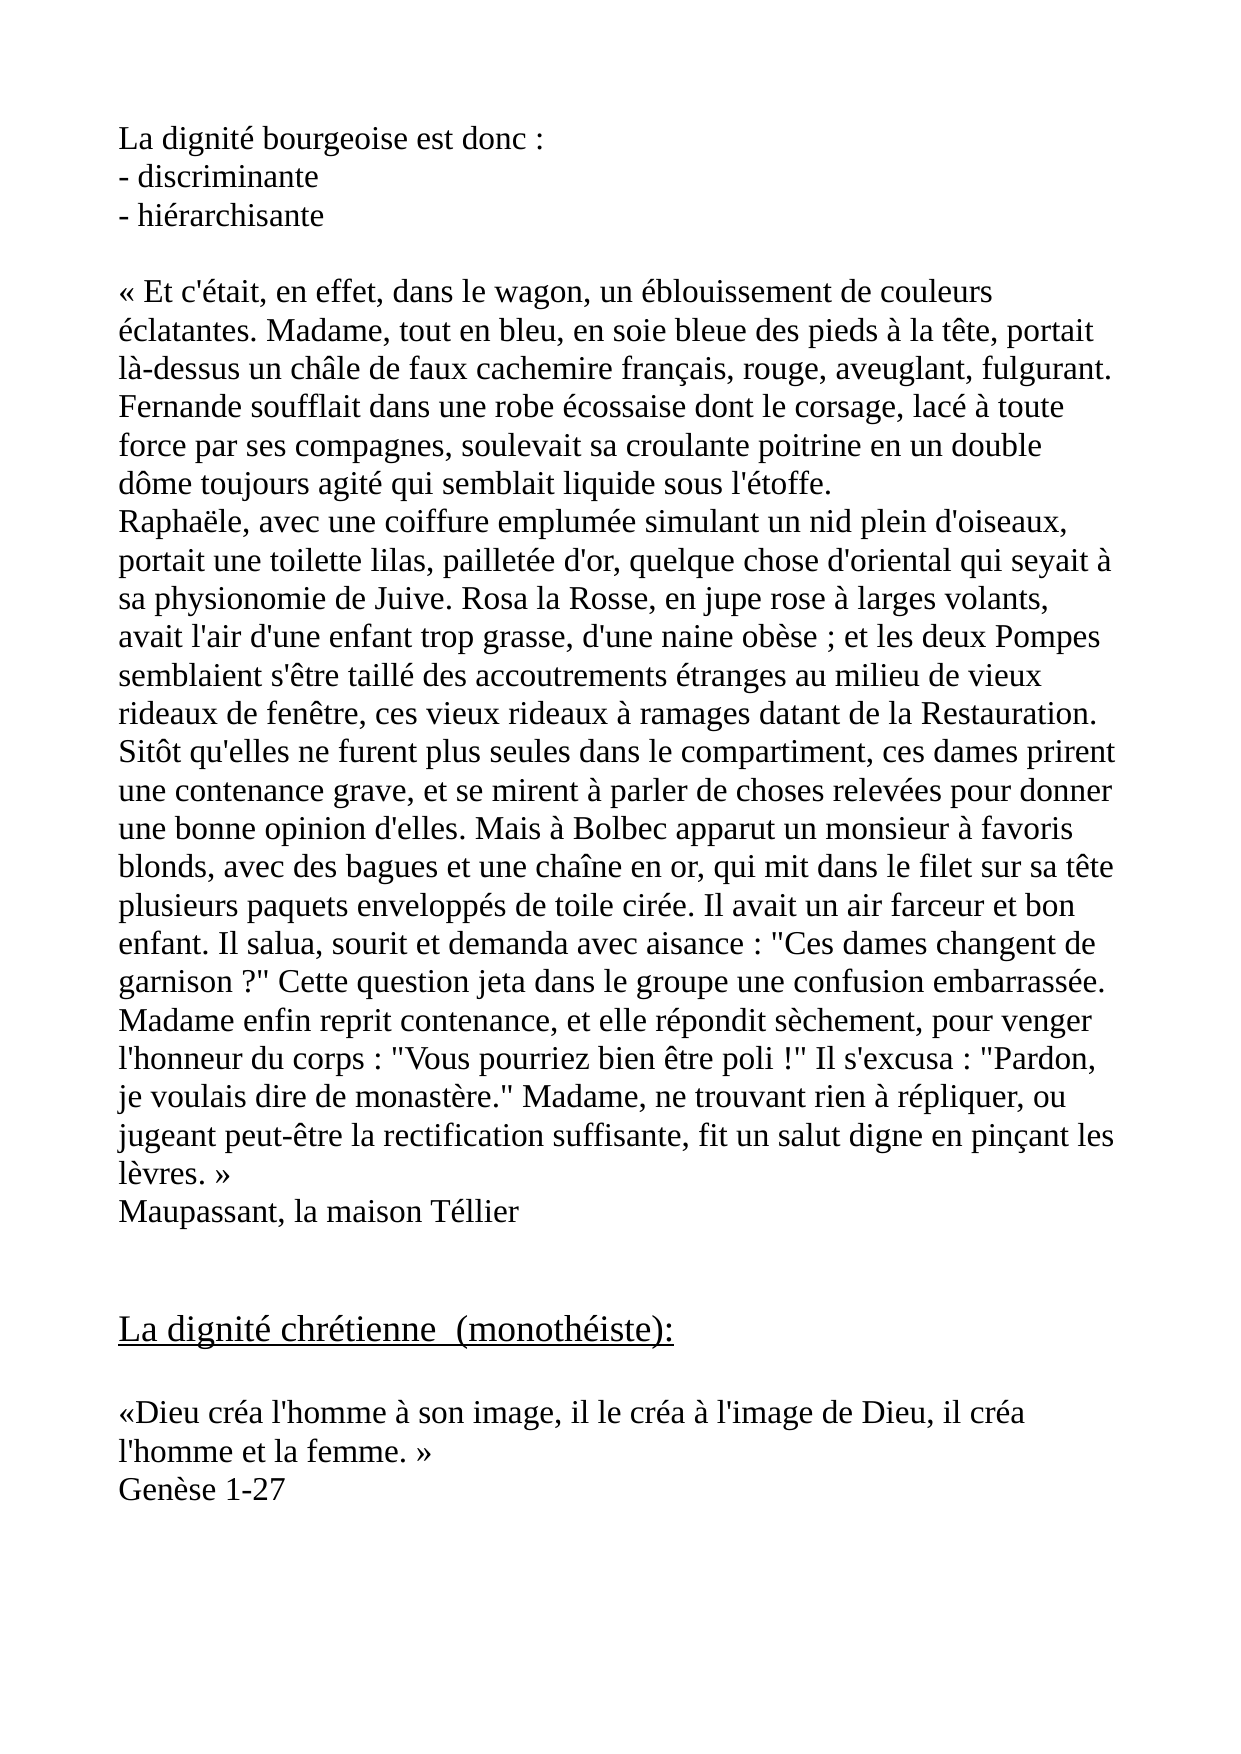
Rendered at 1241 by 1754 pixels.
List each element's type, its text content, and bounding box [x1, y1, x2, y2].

text - hiérarchisante [118, 195, 1122, 233]
text La dignité chrétienne (monothéiste): [118, 1306, 1122, 1349]
text Genèse 1-27 [118, 1469, 1122, 1508]
text Sitôt qu'elles ne furent plus seules dans le compartiment, ces dames prirent une contenance grave, et se mirent à parler de choses relevées pour donner une bonne opinion d'elles. Mais à Bolbec apparut un monsieur à favoris blonds, avec des bagues et une chaîne en or, qui mit dans le filet sur sa tête plusieurs paquets enveloppés de toile cirée. Il avait un air farceur et bon enfant. Il salua, sourit et demanda avec aisance : "Ces dames changent de garnison ?" Cette question jeta dans le groupe une confusion embarrassée. Madame enfin reprit contenance, et elle répondit sèchement, pour venger l'honneur du corps : "Vous pourriez bien être poli !" Il s'excusa : "Pardon, je voulais dire de monastère." Madame, ne trouvant rien à répliquer, ou jugeant peut-être la rectification suffisante, fit un salut digne en pinçant les lèvres. » [118, 731, 1122, 1191]
text «Dieu créa l'homme à son image, il le créa à l'image de Dieu, il créa l'homme et la femme. » [118, 1393, 1122, 1469]
text « Et c'était, en effet, dans le wagon, un éblouissement de couleurs éclatantes. Madame, tout en bleu, en soie bleue des pieds à la tête, portait là-dessus un châle de faux cachemire français, rouge, aveuglant, fulgurant. Fernande soufflait dans une robe écossaise dont le corsage, lacé à toute force par ses compagnes, soulevait sa croulante poitrine en un double dôme toujours agité qui semblait liquide sous l'étoffe. Raphaële, avec une coiffure emplumée simulant un nid plein d'oiseaux, portait une toilette lilas, pailletée d'or, quelque chose d'oriental qui seyait à sa physionomie de Juive. Rosa la Rosse, en jupe rose à larges volants, avait l'air d'une enfant trop grasse, d'une naine obèse ; et les deux Pompes semblaient s'être taillé des accoutrements étranges au milieu de vieux rideaux de fenêtre, ces vieux rideaux à ramages datant de la Restauration. [118, 271, 1122, 731]
text Maupassant, la maison Téllier [118, 1191, 1122, 1230]
text - discriminante [118, 156, 1122, 195]
text La dignité bourgeoise est donc : [118, 118, 1122, 156]
